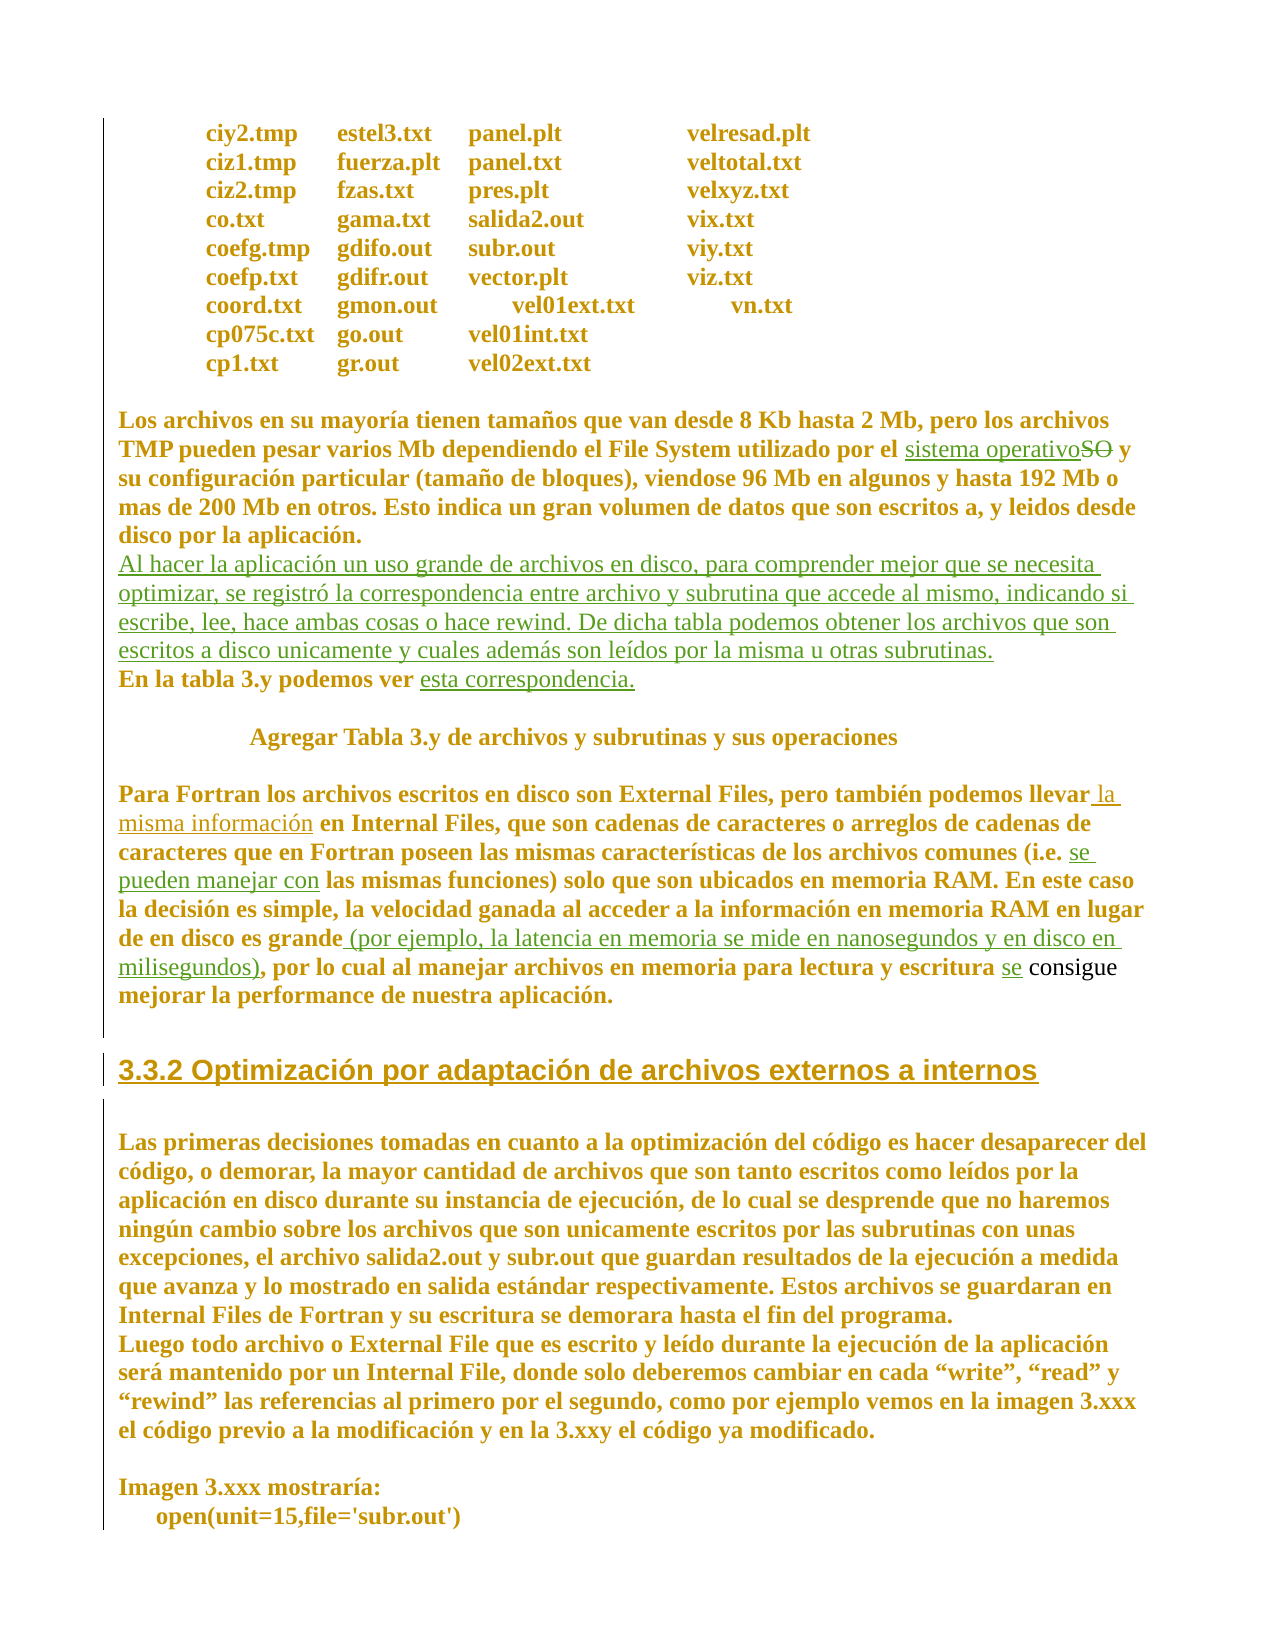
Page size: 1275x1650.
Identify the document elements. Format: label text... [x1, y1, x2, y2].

text coord.txt gmon.out vel01ext.txt vn.txt [206, 291, 1157, 319]
text cp075c.txt go.out vel01int.txt [206, 319, 1157, 348]
text En la tabla 3.y podemos ver esta correspondencia. [118, 664, 1157, 693]
text Las primeras decisiones tomadas en cuanto a la optimización del código es hacer desaparecer del código, o demorar, la mayor cantidad de archivos que son tanto escritos como leídos por la aplicación en disco durante su instancia de ejecución, de lo cual se desprende que no haremos ningún cambio sobre los archivos que son unicamente escritos por las subrutinas con unas excepciones, el archivo salida2.out y subr.out que guardan resultados de la ejecución a medida que avanza y lo mostrado en salida estándar respectivamente. Estos archivos se guardaran en Internal Files de Fortran y su escritura se demorara hasta el fin del programa. [118, 1127, 1157, 1329]
text Para Fortran los archivos escritos en disco son External Files, pero también podemos llevar la misma información en Internal Files, que son cadenas de caracteres o arreglos de cadenas de caracteres que en Fortran poseen las mismas características de los archivos comunes (i.e. se pueden manejar con las mismas funciones) solo que son ubicados en memoria RAM. En este caso la decisión es simple, la velocidad ganada al acceder a la información en memoria RAM en lugar de en disco es grande (por ejemplo, la latencia en memoria se mide en nanosegundos y en disco en milisegundos), por lo cual al manejar archivos en memoria para lectura y escritura se consigue mejorar la performance de nuestra aplicación. [118, 779, 1157, 1009]
text coefg.tmp gdifo.out subr.out viy.txt [206, 233, 1157, 262]
text Imagen 3.xxx mostraría: [118, 1472, 1157, 1501]
text Los archivos en su mayoría tienen tamaños que van desde 8 Kb hasta 2 Mb, pero los archivos TMP pueden pesar varios Mb dependiendo el File System utilizado por el sistema operativo y su configuración particular (tamaño de bloques), viendose 96 Mb en algunos y hasta 192 Mb o mas de 200 Mb en otros. Esto indica un gran volumen de datos que son escritos a, y leidos desde disco por la aplicación. [118, 406, 1157, 549]
text ciy2.tmp estel3.txt panel.plt velresad.plt [206, 118, 1157, 147]
text ciz1.tmp fuerza.plt panel.txt veltotal.txt [206, 147, 1157, 176]
text open(unit=15,file='subr.out') [118, 1501, 1157, 1530]
text cp1.txt gr.out vel02ext.txt [206, 348, 1157, 377]
subtitle 3.3.2 Optimización por adaptación de archivos externos a internos [118, 1053, 1157, 1086]
text Al hacer la aplicación un uso grande de archivos en disco, para comprender mejor que se necesita optimizar, se registró la correspondencia entre archivo y subrutina que accede al mismo, indicando si escribe, lee, hace ambas cosas o hace rewind. De dicha tabla podemos obtener los archivos que son escritos a disco unicamente y cuales además son leídos por la misma u otras subrutinas. [118, 549, 1157, 664]
text Agregar Tabla 3.y de archivos y subrutinas y sus operaciones [118, 722, 1157, 751]
text co.txt gama.txt salida2.out vix.txt [206, 204, 1157, 233]
text ciz2.tmp fzas.txt pres.plt velxyz.txt [206, 176, 1157, 204]
text Luego todo archivo o External File que es escrito y leído durante la ejecución de la aplicación será mantenido por un Internal File, donde solo deberemos cambiar en cada “write”, “read” y “rewind” las referencias al primero por el segundo, como por ejemplo vemos en la imagen 3.xxx el código previo a la modificación y en la 3.xxy el código ya modificado. [118, 1329, 1157, 1444]
text coefp.txt gdifr.out vector.plt viz.txt [206, 262, 1157, 291]
